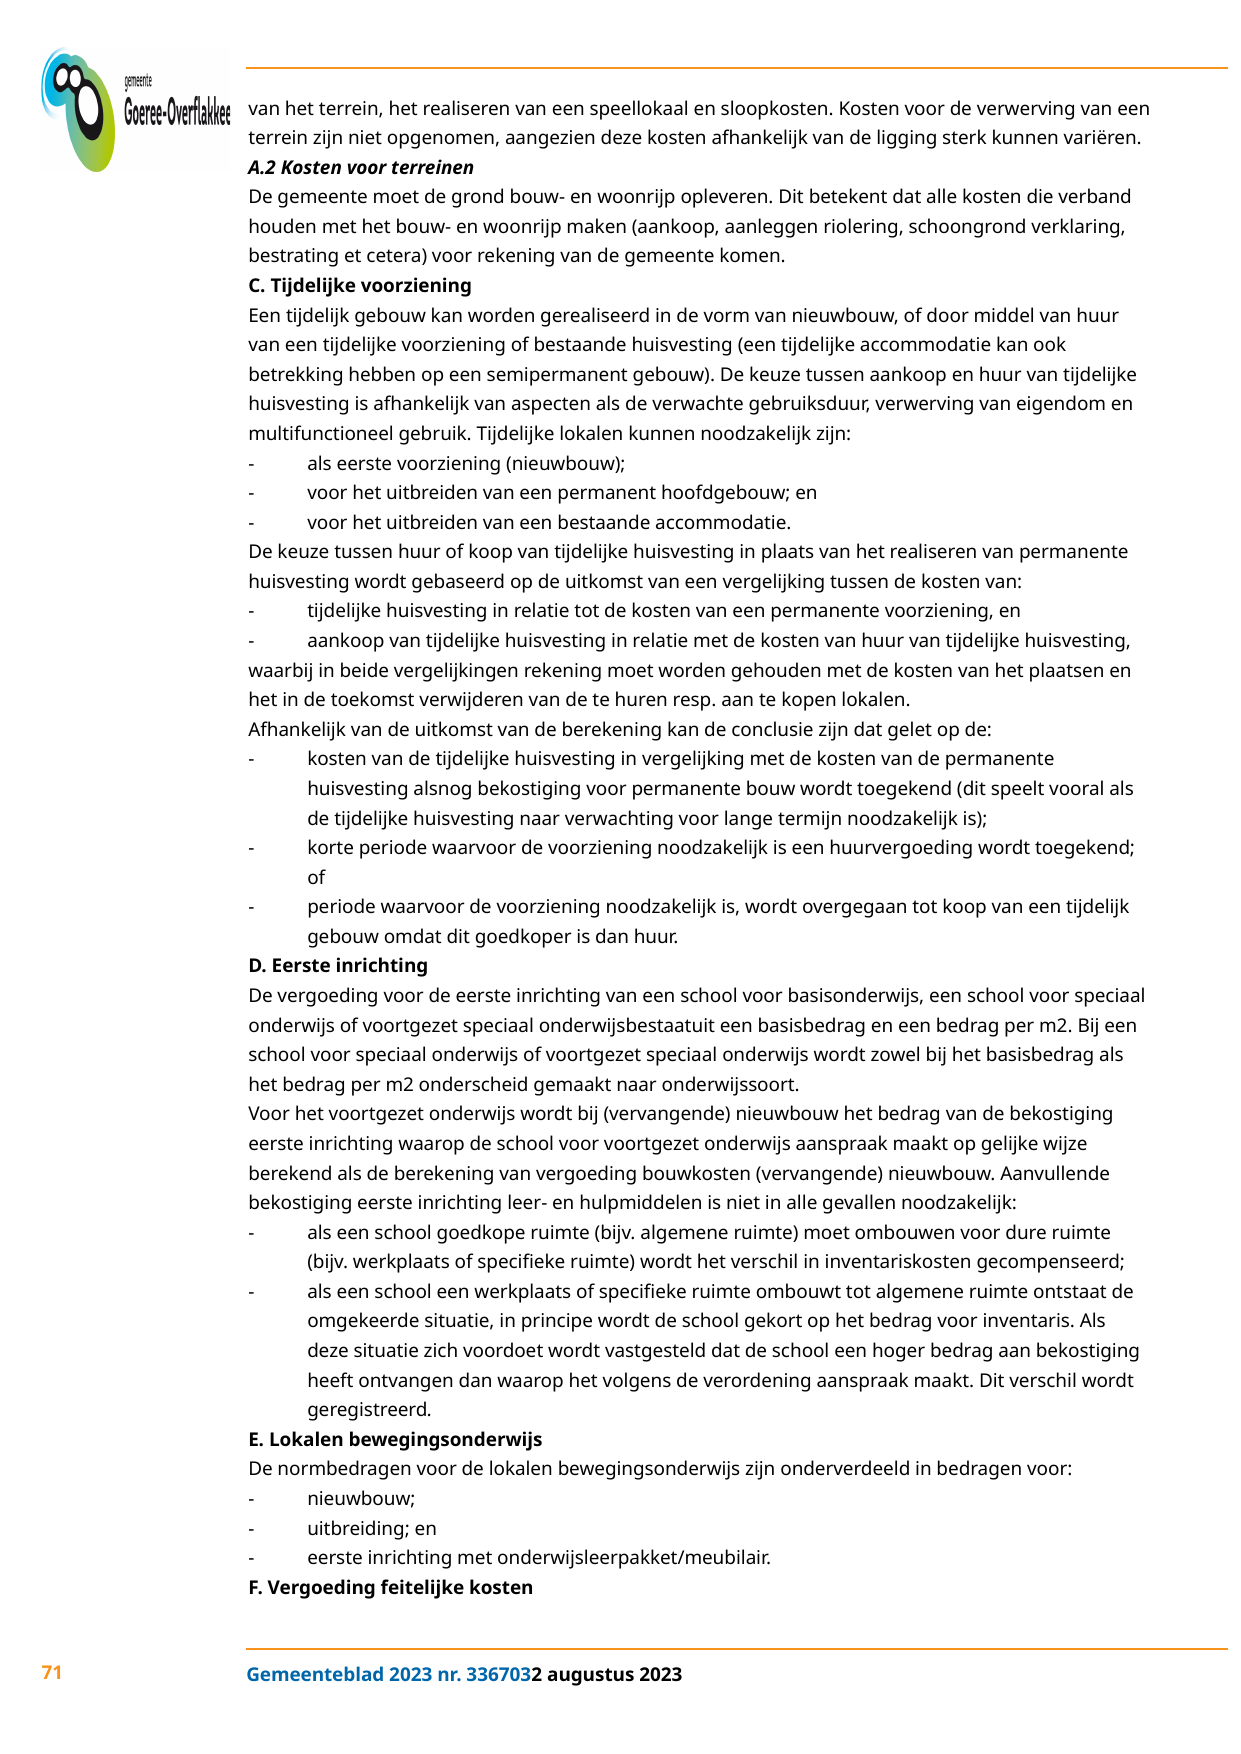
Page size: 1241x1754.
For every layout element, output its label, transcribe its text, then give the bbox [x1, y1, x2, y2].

text Een tijdelijk gebouw kan worden gerealiseerd in de vorm van nieuwbouw, of door middel van huur van een tijdelijke voorziening of bestaande huisvesting (een tijdelijke accommodatie kan ook betrekking hebben op een semipermanent gebouw). De keuze tussen aankoop en huur van tijdelijke huisvesting is afhankelijk van aspecten als de verwachte gebruiksduur, verwerving van eigendom en multifunctioneel gebruik. Tijdelijke lokalen kunnen noodzakelijk zijn: [248, 302, 1152, 446]
text A.2 Kosten voor terreinen [248, 154, 1152, 180]
list aankoop van tijdelijke huisvesting in relatie met de kosten van huur van tijdelijke huisvesting, [248, 627, 1152, 653]
list eerste inrichting met onderwijsleerpakket/meubilair. [248, 1544, 1152, 1570]
picture [41, 47, 231, 172]
list kosten van de tijdelijke huisvesting in vergelijking met de kosten van de permanente huisvesting alsnog bekostiging voor permanente bouw wordt toegekend (dit speelt vooral als de tijdelijke huisvesting naar verwachting voor lange termijn noodzakelijk is); [248, 746, 1152, 831]
text De vergoeding voor de eerste inrichting van een school voor basisonderwijs, een school voor speciaal onderwijs of voortgezet speciaal onderwijsbestaatuit een basisbedrag en een bedrag per m2. Bij een school voor speciaal onderwijs of voortgezet speciaal onderwijs wordt zowel bij het basisbedrag als het bedrag per m2 onderscheid gemaakt naar onderwijssoort. [248, 982, 1152, 1097]
text van het terrein, het realiseren van een speellokaal en sloopkosten. Kosten voor de verwerving van een terrein zijn niet opgenomen, aangezien deze kosten afhankelijk van de ligging sterk kunnen variëren. [248, 95, 1152, 150]
list voor het uitbreiden van een permanent hoofdgebouw; en [248, 479, 1152, 505]
list als een school een werkplaats of specifieke ruimte ombouwt tot algemene ruimte ontstaat de omgekeerde situatie, in principe wordt de school gekort op het bedrag voor inventaris. Als deze situatie zich voordoet wordt vastgesteld dat de school een hoger bedrag aan bekostiging heeft ontvangen dan waarop het volgens de verordening aanspraak maakt. Dit verschil wordt geregistreerd. [248, 1278, 1152, 1422]
text D. Eerste inrichting [248, 953, 1152, 978]
list periode waarvoor de voorziening noodzakelijk is, wordt overgegaan tot koop van een tijdelijk gebouw omdat dit goedkoper is dan huur. [248, 893, 1152, 949]
text C. Tijdelijke voorziening [248, 272, 1152, 298]
list nieuwbouw; [248, 1485, 1152, 1511]
list uitbreiding; en [248, 1515, 1152, 1541]
text De gemeente moet de grond bouw- en woonrijp opleveren. Dit betekent dat alle kosten die verband houden met het bouw- en woonrijp maken (aankoop, aanleggen riolering, schoongrond verklaring, bestrating et cetera) voor rekening van de gemeente komen. [248, 183, 1152, 268]
list tijdelijke huisvesting in relatie tot de kosten van een permanente voorziening, en [248, 598, 1152, 623]
text Afhankelijk van de uitkomst van de berekening kan de conclusie zijn dat gelet op de: [248, 716, 1152, 742]
text waarbij in beide vergelijkingen rekening moet worden gehouden met de kosten van het plaatsen en het in de toekomst verwijderen van de te huren resp. aan te kopen lokalen. [248, 657, 1152, 712]
text E. Lokalen bewegingsonderwijs [248, 1426, 1152, 1452]
text De normbedragen voor de lokalen bewegingsonderwijs zijn onderverdeeld in bedragen voor: [248, 1456, 1152, 1481]
list korte periode waarvoor de voorziening noodzakelijk is een huurvergoeding wordt toegekend; of [248, 834, 1152, 890]
list voor het uitbreiden van een bestaande accommodatie. [248, 509, 1152, 535]
list als eerste voorziening (nieuwbouw); [248, 450, 1152, 476]
text De keuze tussen huur of koop van tijdelijke huisvesting in plaats van het realiseren van permanente huisvesting wordt gebaseerd op de uitkomst van een vergelijking tussen de kosten van: [248, 538, 1152, 594]
list als een school goedkope ruimte (bijv. algemene ruimte) moet ombouwen voor dure ruimte (bijv. werkplaats of specifieke ruimte) wordt het verschil in inventariskosten gecompenseerd; [248, 1219, 1152, 1274]
text Voor het voortgezet onderwijs wordt bij (vervangende) nieuwbouw het bedrag van de bekostiging eerste inrichting waarop de school voor voortgezet onderwijs aanspraak maakt op gelijke wijze berekend als de berekening van vergoeding bouwkosten (vervangende) nieuwbouw. Aanvullende bekostiging eerste inrichting leer- en hulpmiddelen is niet in alle gevallen noodzakelijk: [248, 1101, 1152, 1215]
text F. Vergoeding feitelijke kosten [248, 1574, 1152, 1600]
